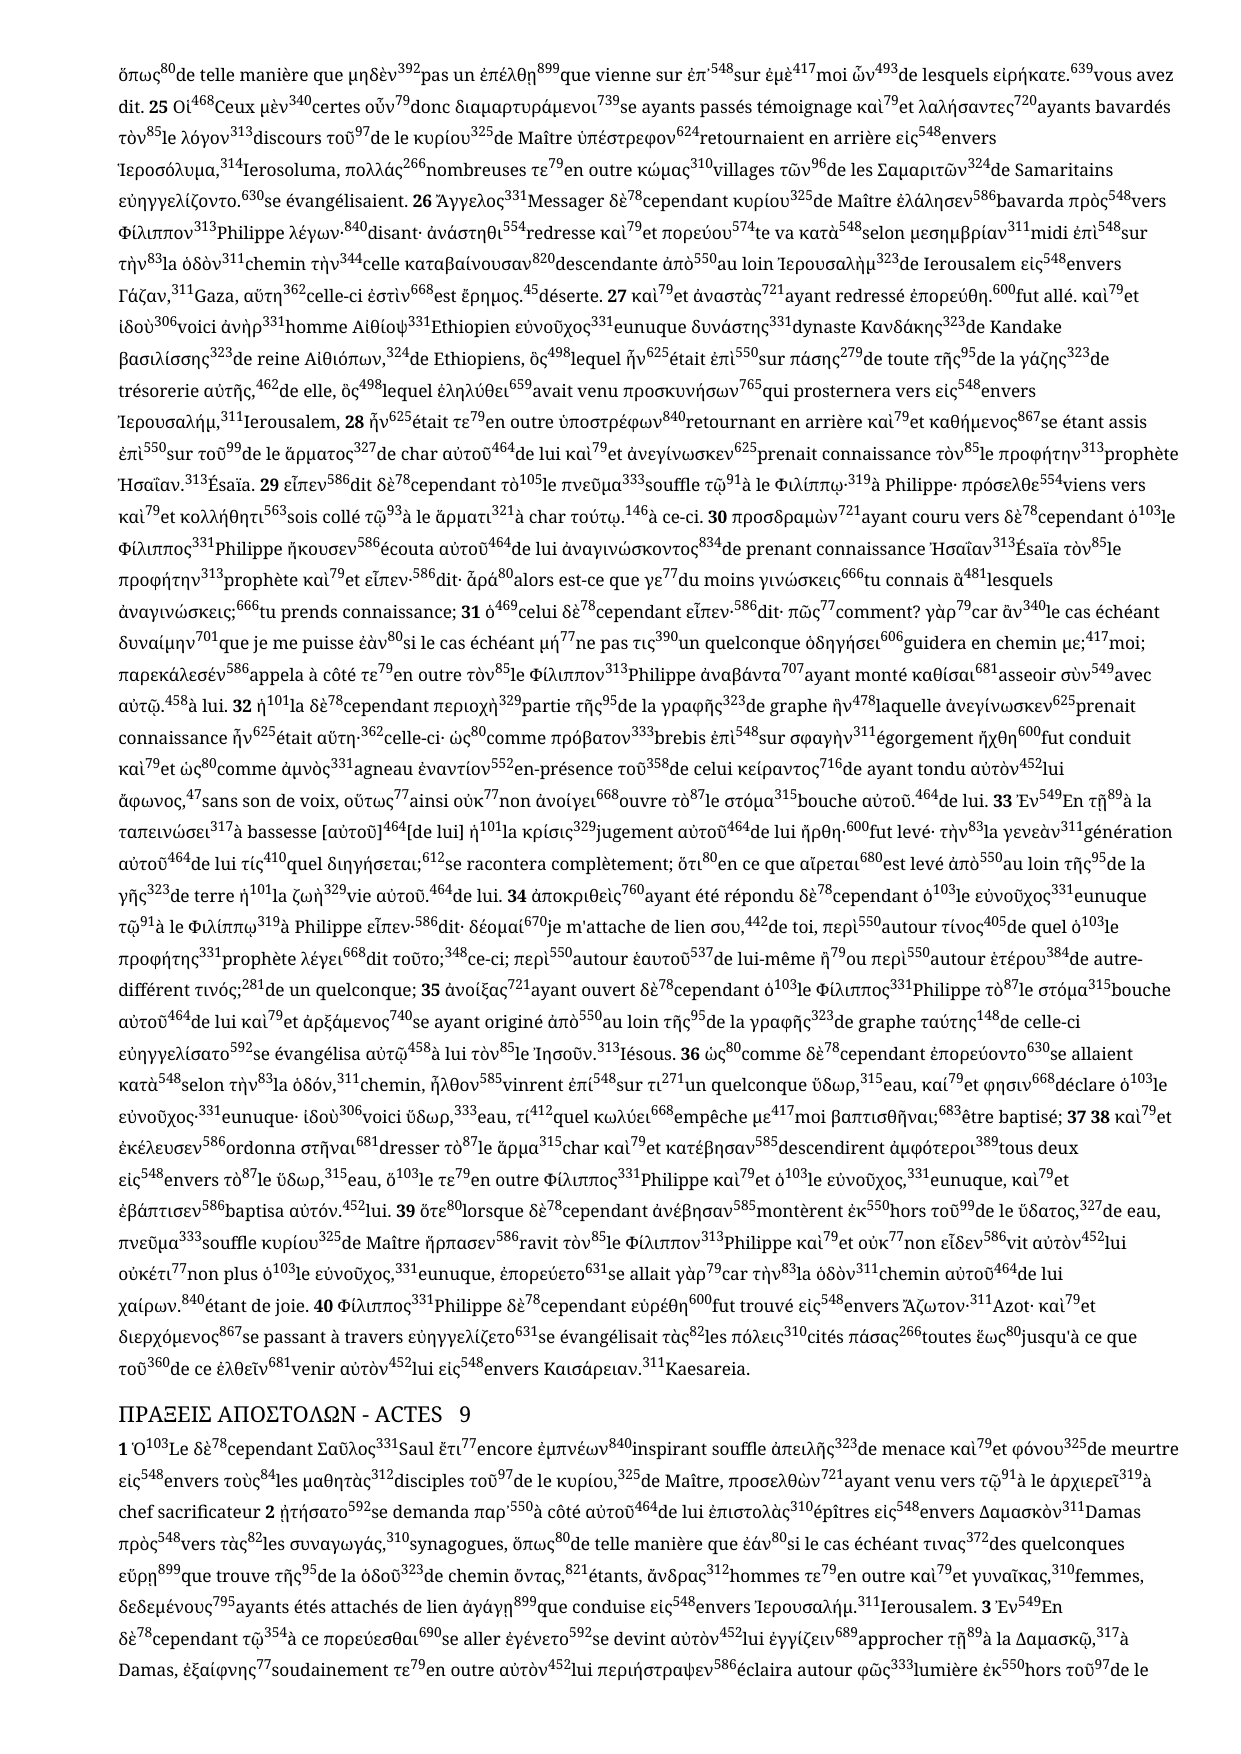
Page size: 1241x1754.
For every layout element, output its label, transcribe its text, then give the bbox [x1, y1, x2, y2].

text ΠΡΑΞΕΙΣ ΑΠΟΣΤΟΛΩΝ - ACTES 9 [118, 1399, 1181, 1429]
text 1 Σαῦλος331Saul δὲ78cependant ἦν625était συνευδοκῶν840estimant en bien avec τῇ89à la ἀναιρέσει317à saisie de bas en haut αὐτοῦ.464de lui. Ἐγένετο592Se devint δὲ78cependant ἐν549en ἐκείνῃ142à celle-là τῇ89à la ἡμέρᾳ317à journée διωγμὸς331poursuite μέγας22grand ἐπὶ548sur τὴν83la ἐκκλησίαν311église τὴν478celle ἐν549en Ἱεροσολύμοις,320à Ierosoluma, πάντες389tous δὲ78cependant διεσπάρησαν599furent disséminé κατὰ548selon τὰς82les χώρας310régions τῆς95de la Ἰουδαίας323de Ioudaia καὶ79et Σαμαρείας323de Samareia πλὴν552toutefois τῶν96de les ἀποστόλων.324de envoyés. 2 συνεκόμισαν585portèrent soin ensemble δὲ78cependant τὸν85le Στέφανον313Stephanos ἄνδρες330hommes εὐλαβεῖς21précautionneux καὶ79et ἐποίησαν585firent κοπετὸν313bruit de lamentation μέγαν4grand ἐπ᾽549sur αὐτῷ.458à lui. 3 Σαῦλος331Saul δὲ78cependant ἐλυμαίνετο631se infestait τὴν83la ἐκκλησίαν311église κατὰ548selon τοὺς84les οἴκους312maisons εἰσπορευόμενος,867se allant à l'intérieur, σύρων840traînant τε79en outre ἄνδρας312hommes καὶ79et γυναῖκας310femmes παρεδίδου625livrait εἰς548envers φυλακήν.311gardiennage. 4 Οἱ363Ceux μὲν79certes οὖν79donc διασπαρέντες759ayants étés disséminés διῆλθον585passèrent à travers εὐαγγελιζόμενοι866se évangélisants τὸν85le λόγον.313discours. 5 Φίλιππος331Philippe δὲ78cependant κατελθὼν721ayant venu de haut en bas εἰς548envers [τὴν]83[la] πόλιν311cité τῆς95de la Σαμαρείας323de Samareia ἐκήρυσσεν625annonçait αὐτοῖς457à eux τὸν85le Χριστόν.313Christ. 6 προσεῖχον624attenaient δὲ78cependant οἱ102les ὄχλοι330foules τοῖς353à ces λεγομένοις881à étants dits ὑπὸ550sous τοῦ97de le Φιλίππου325de Philippe ὁμοθυμαδὸν77en même fureur ἐν549en τῷ354à ce ἀκούειν689écouter αὐτοὺς451eux καὶ79et βλέπειν689regarder τὰ86les σημεῖα314signes ἃ481lesquels ἐποίει.625faisait. 7 πολλοὶ389nombreux γὰρ79car τῶν357de ceux ἐχόντων833de ayants πνεύματα314souffles ἀκάθαρτα5impurs βοῶντα823beuglants φωνῇ317à son de voix μεγάλῃ8à grande ἐξήρχοντο,630se sortaient, πολλοὶ389nombreux δὲ78cependant παραλελυμένοι812ayants étés paralysés καὶ79et χωλοὶ70boiteux ἐθεραπεύθησαν·599furent soigné· 8 ἐγένετο592se devint δὲ78cependant πολλὴ285nombreuse χαρὰ329joie ἐν549en τῇ89à la πόλει317à cité ἐκείνῃ.142à celle-là. 9 Ἀνὴρ331Homme δέ78cependant τις287un quelconque ὀνόματι321à nom Σίμων331Simon προϋπῆρχεν625subsistait auparavant ἐν549en τῇ89à la πόλει317à cité μαγεύων840faisant de la magie καὶ79et ἐξιστάνων840extasiant τὸ87le ἔθνος315ethnie τῆς95de la Σαμαρείας,323de Samareia, λέγων840disant εἶναί689être τινα373un quelconque ἑαυτὸν528lui-même μέγαν,53grand, 10 ᾧ486à lequel προσεῖχον624attenaient πάντες389tous ἀπὸ550au loin μικροῦ65de petit ἕως552jusqu'à ce que μεγάλου65de grand λέγοντες·839disants· οὗτός364celui-ci ἐστιν668est ἡ101la δύναμις329puissance τοῦ97de le θεοῦ325de Dieu ἡ362celle καλουμένη889étante appelée μεγάλη.45grande. 11 προσεῖχον624attenaient δὲ78cependant αὐτῷ458à lui διὰ548par le fait de τὸ348ce ἱκανῷ10à assez-important χρόνῳ319à temps ταῖς88à les μαγείαις316à magies ἐξεστακέναι686avoir extasié αὐτούς.451eux. 12 ὅτε80lorsque δὲ78cependant ἐπίστευσαν585crurent τῷ91à le Φιλίππῳ319à Philippe εὐαγγελιζομένῳ855à se évangélisant περὶ550autour τῆς95de la βασιλείας323de royauté τοῦ97de le θεοῦ325de Dieu καὶ79et τοῦ99de le ὀνόματος327de nom Ἰησοῦ325de Iésous Χριστοῦ,325de Christ, ἐβαπτίζοντο635étaient baptisé ἄνδρες330hommes τε79en outre καὶ79et γυναῖκες.328femmes. 13 ὁ103le δὲ78cependant Σίμων331Simon καὶ77aussi αὐτὸς542lui-même ἐπίστευσεν586crut καὶ79et βαπτισθεὶς760ayant été baptisé ἦν625était προσκαρτερῶν840endurant auprès τῷ91à le Φιλίππῳ,319à Philippe, θεωρῶν840observant τε79en outre σημεῖα314signes καὶ79et δυνάμεις310puissances μεγάλας1grandes γινομένας846se devenantes ἐξίστατο.631se extasiait. 14 Ἀκούσαντες720Ayants écoutés δὲ78cependant οἱ102les ἐν549en Ἱεροσολύμοις320à Ierosoluma ἀπόστολοι330envoyés ὅτι80en ce que δέδεκται648s'a accepté ἡ101la Σαμάρεια329Samareia τὸν85le λόγον313discours τοῦ97de le θεοῦ,325de Dieu, ἀπέστειλαν585envoyèrent πρὸς548vers αὐτοὺς451eux Πέτρον313Pierre καὶ79et Ἰωάννην,313Ioannes, 15 οἵτινες497lesquels des quelconques καταβάντες720ayants descendus προσηύξαντο591se prièrent περὶ550autour αὐτῶν463de eux ὅπως80de telle manière que λάβωσιν898que prennent πνεῦμα315souffle ἅγιον·6saint· 16 οὐδέπω77non cependant encore γὰρ79car ἦν625était ἐπ᾽549sur οὐδενὶ378à aucun αὐτῶν463de eux ἐπιπεπτωκός,785ayant tombé dessus, μόνον77seulement δὲ78cependant βεβαπτισμένοι812ayants étés baptisés ὑπῆρχον624subsistaient εἰς548envers τὸ87le ὄνομα315nom τοῦ97de le κυρίου325de Maître Ἰησοῦ.325de Iésous. 17 τότε77alors ἐπετίθεσαν624surposaient τὰς242les χεῖρας310mains ἐπ᾽548sur αὐτοὺς451eux καὶ79et ἐλάμβανον624prenaient πνεῦμα315souffle ἅγιον.6saint. 18 Ἰδὼν721Ayant vu δὲ78cependant ὁ103le Σίμων331Simon ὅτι80en ce que διὰ550par τῆς95de la ἐπιθέσεως323de surposition τῶν94de les χειρῶν322de mains τῶν96de les ἀποστόλων324de envoyés δίδοται680est donné τὸ105le πνεῦμα,333souffle, προσήνεγκεν586apporta αὐτοῖς457à eux χρήματα314choses de besoins 19 λέγων·840disant· δότε553donnez κἀμοὶ420à et moi τὴν83la ἐξουσίαν311autorité ταύτην136celle-ci ἵνα80afin que ᾧ486à lequel ἐὰν340si le cas échéant ἐπιθῶ895que je surpose τὰς242les χεῖρας310mains λαμβάνῃ921que prenne πνεῦμα315souffle ἅγιον.6saint. 20 Πέτρος331Pierre δὲ78cependant εἶπεν586dit πρὸς548vers αὐτόν·452lui· τὸ105le ἀργύριόν333objet d'argent σου442de toi σὺν549avec σοὶ439à toi εἴη700que soit εἰς548envers ἀπώλειαν311perte complète ὅτι80en ce que τὴν83la δωρεὰν311gratification τοῦ97de le θεοῦ325de Dieu ἐνόμισας584tu fis loi διὰ550par χρημάτων326de choses de besoins κτᾶσθαι·690se acquérir· 21 οὐκ77non ἔστιν668est σοι439à toi μερὶς329portion οὐδὲ79non cependant κλῆρος331lot ἐν549en τῷ91à le λόγῳ319à discours τούτῳ,144à celui-ci, ἡ101la γὰρ79car καρδία329coeur σου442de toi οὐκ77non ἔστιν668est εὐθεῖα45directe ἔναντι552en-face τοῦ97de le θεοῦ.325de Dieu. 22 μετανόησον554transintellige οὖν79donc ἀπὸ550au loin τῆς95de la κακίας323de malice σου442de toi ταύτης356de celle-ci καὶ79et δεήθητι563sois attaché de lien τοῦ97de le κυρίου,325de Maître, εἰ340si ἄρα77par conséquent ἀφεθήσεταί619sera abandonné σοι439à toi ἡ101la ἐπίνοια329sur-intelligence τῆς95de la καρδίας323de coeur σου,442de toi, 23 εἰς548envers γὰρ79car χολὴν311bile πικρίας323de amertume καὶ79et σύνδεσμον313lien commun ἀδικίας323de injustice ὁρῶ664je vois σε437toi ὄντα.822étant. 24 ἀποκριθεὶς760ayant été répondu δὲ78cependant ὁ103le Σίμων331Simon εἶπεν·586dit· δεήθητε562soyez attachés de lien ὑμεῖς447vous ὑπὲρ550au-dessus ἐμοῦ424de moi πρὸς548vers τὸν85le κύριον313Maître ὅπως80de telle manière que μηδὲν392pas un ἐπέλθῃ899que vienne sur ἐπ᾽548sur ἐμὲ417moi ὧν493de lesquels εἰρήκατε.639vous avez dit. 25 Οἱ468Ceux μὲν340certes οὖν79donc διαμαρτυράμενοι739se ayants passés témoignage καὶ79et λαλήσαντες720ayants bavardés τὸν85le λόγον313discours τοῦ97de le κυρίου325de Maître ὑπέστρεφον624retournaient en arrière εἰς548envers Ἱεροσόλυμα,314Ierosoluma, πολλάς266nombreuses τε79en outre κώμας310villages τῶν96de les Σαμαριτῶν324de Samaritains εὐηγγελίζοντο.630se évangélisaient. 26 Ἄγγελος331Messager δὲ78cependant κυρίου325de Maître ἐλάλησεν586bavarda πρὸς548vers Φίλιππον313Philippe λέγων·840disant· ἀνάστηθι554redresse καὶ79et πορεύου574te va κατὰ548selon μεσημβρίαν311midi ἐπὶ548sur τὴν83la ὁδὸν311chemin τὴν344celle καταβαίνουσαν820descendante ἀπὸ550au loin Ἰερουσαλὴμ323de Ierousalem εἰς548envers Γάζαν,311Gaza, αὕτη362celle-ci ἐστὶν668est ἔρημος.45déserte. 27 καὶ79et ἀναστὰς721ayant redressé ἐπορεύθη.600fut allé. καὶ79et ἰδοὺ306voici ἀνὴρ331homme Αἰθίοψ331Ethiopien εὐνοῦχος331eunuque δυνάστης331dynaste Κανδάκης323de Kandake βασιλίσσης323de reine Αἰθιόπων,324de Ethiopiens, ὃς498lequel ἦν625était ἐπὶ550sur πάσης279de toute τῆς95de la γάζης323de trésorerie αὐτῆς,462de elle, ὃς498lequel ἐληλύθει659avait venu προσκυνήσων765qui prosternera vers εἰς548envers Ἰερουσαλήμ,311Ierousalem, 28 ἦν625était τε79en outre ὑποστρέφων840retournant en arrière καὶ79et καθήμενος867se étant assis ἐπὶ550sur τοῦ99de le ἅρματος327de char αὐτοῦ464de lui καὶ79et ἀνεγίνωσκεν625prenait connaissance τὸν85le προφήτην313prophète Ἠσαΐαν.313Ésaïa. 29 εἶπεν586dit δὲ78cependant τὸ105le πνεῦμα333souffle τῷ91à le Φιλίππῳ·319à Philippe· πρόσελθε554viens vers καὶ79et κολλήθητι563sois collé τῷ93à le ἅρματι321à char τούτῳ.146à ce-ci. 30 προσδραμὼν721ayant couru vers δὲ78cependant ὁ103le Φίλιππος331Philippe ἤκουσεν586écouta αὐτοῦ464de lui ἀναγινώσκοντος834de prenant connaissance Ἠσαΐαν313Ésaïa τὸν85le προφήτην313prophète καὶ79et εἶπεν·586dit· ἆρά80alors est-ce que γε77du moins γινώσκεις666tu connais ἃ481lesquels ἀναγινώσκεις;666tu prends connaissance; 31 ὁ469celui δὲ78cependant εἶπεν·586dit· πῶς77comment? γὰρ79car ἂν340le cas échéant δυναίμην701que je me puisse ἐὰν80si le cas échéant μή77ne pas τις390un quelconque ὁδηγήσει606guidera en chemin με;417moi; παρεκάλεσέν586appela à côté τε79en outre τὸν85le Φίλιππον313Philippe ἀναβάντα707ayant monté καθίσαι681asseoir σὺν549avec αὐτῷ.458à lui. 32 ἡ101la δὲ78cependant περιοχὴ329partie τῆς95de la γραφῆς323de graphe ἣν478laquelle ἀνεγίνωσκεν625prenait connaissance ἦν625était αὕτη·362celle-ci· ὡς80comme πρόβατον333brebis ἐπὶ548sur σφαγὴν311égorgement ἤχθη600fut conduit καὶ79et ὡς80comme ἀμνὸς331agneau ἐναντίον552en-présence τοῦ358de celui κείραντος716de ayant tondu αὐτὸν452lui ἄφωνος,47sans son de voix, οὕτως77ainsi οὐκ77non ἀνοίγει668ouvre τὸ87le στόμα315bouche αὐτοῦ.464de lui. 33 Ἐν549En τῇ89à la ταπεινώσει317à bassesse [αὐτοῦ]464[de lui] ἡ101la κρίσις329jugement αὐτοῦ464de lui ἤρθη·600fut levé· τὴν83la γενεὰν311génération αὐτοῦ464de lui τίς410quel διηγήσεται;612se racontera complètement; ὅτι80en ce que αἴρεται680est levé ἀπὸ550au loin τῆς95de la γῆς323de terre ἡ101la ζωὴ329vie αὐτοῦ.464de lui. 34 ἀποκριθεὶς760ayant été répondu δὲ78cependant ὁ103le εὐνοῦχος331eunuque τῷ91à le Φιλίππῳ319à Philippe εἶπεν·586dit· δέομαί670je m'attache de lien σου,442de toi, περὶ550autour τίνος405de quel ὁ103le προφήτης331prophète λέγει668dit τοῦτο;348ce-ci; περὶ550autour ἑαυτοῦ537de lui-même ἢ79ou περὶ550autour ἑτέρου384de autre-différent τινός;281de un quelconque; 35 ἀνοίξας721ayant ouvert δὲ78cependant ὁ103le Φίλιππος331Philippe τὸ87le στόμα315bouche αὐτοῦ464de lui καὶ79et ἀρξάμενος740se ayant originé ἀπὸ550au loin τῆς95de la γραφῆς323de graphe ταύτης148de celle-ci εὐηγγελίσατο592se évangélisa αὐτῷ458à lui τὸν85le Ἰησοῦν.313Iésous. 36 ὡς80comme δὲ78cependant ἐπορεύοντο630se allaient κατὰ548selon τὴν83la ὁδόν,311chemin, ἦλθον585vinrent ἐπί548sur τι271un quelconque ὕδωρ,315eau, καί79et φησιν668déclare ὁ103le εὐνοῦχος·331eunuque· ἰδοὺ306voici ὕδωρ,333eau, τί412quel κωλύει668empêche με417moi βαπτισθῆναι;683être baptisé; 37 38 καὶ79et ἐκέλευσεν586ordonna στῆναι681dresser τὸ87le ἅρμα315char καὶ79et κατέβησαν585descendirent ἀμφότεροι389tous deux εἰς548envers τὸ87le ὕδωρ,315eau, ὅ103le τε79en outre Φίλιππος331Philippe καὶ79et ὁ103le εὐνοῦχος,331eunuque, καὶ79et ἐβάπτισεν586baptisa αὐτόν.452lui. 39 ὅτε80lorsque δὲ78cependant ἀνέβησαν585montèrent ἐκ550hors τοῦ99de le ὕδατος,327de eau, πνεῦμα333souffle κυρίου325de Maître ἥρπασεν586ravit τὸν85le Φίλιππον313Philippe καὶ79et οὐκ77non εἶδεν586vit αὐτὸν452lui οὐκέτι77non plus ὁ103le εὐνοῦχος,331eunuque, ἐπορεύετο631se allait γὰρ79car τὴν83la ὁδὸν311chemin αὐτοῦ464de lui χαίρων.840étant de joie. 40 Φίλιππος331Philippe δὲ78cependant εὑρέθη600fut trouvé εἰς548envers Ἄζωτον·311Azot· καὶ79et διερχόμενος867se passant à travers εὐηγγελίζετο631se évangélisait τὰς82les πόλεις310cités πάσας266toutes ἕως80jusqu'à ce que τοῦ360de ce ἐλθεῖν681venir αὐτὸν452lui εἰς548envers Καισάρειαν.311Kaesareia. [118, 59, 1181, 1381]
